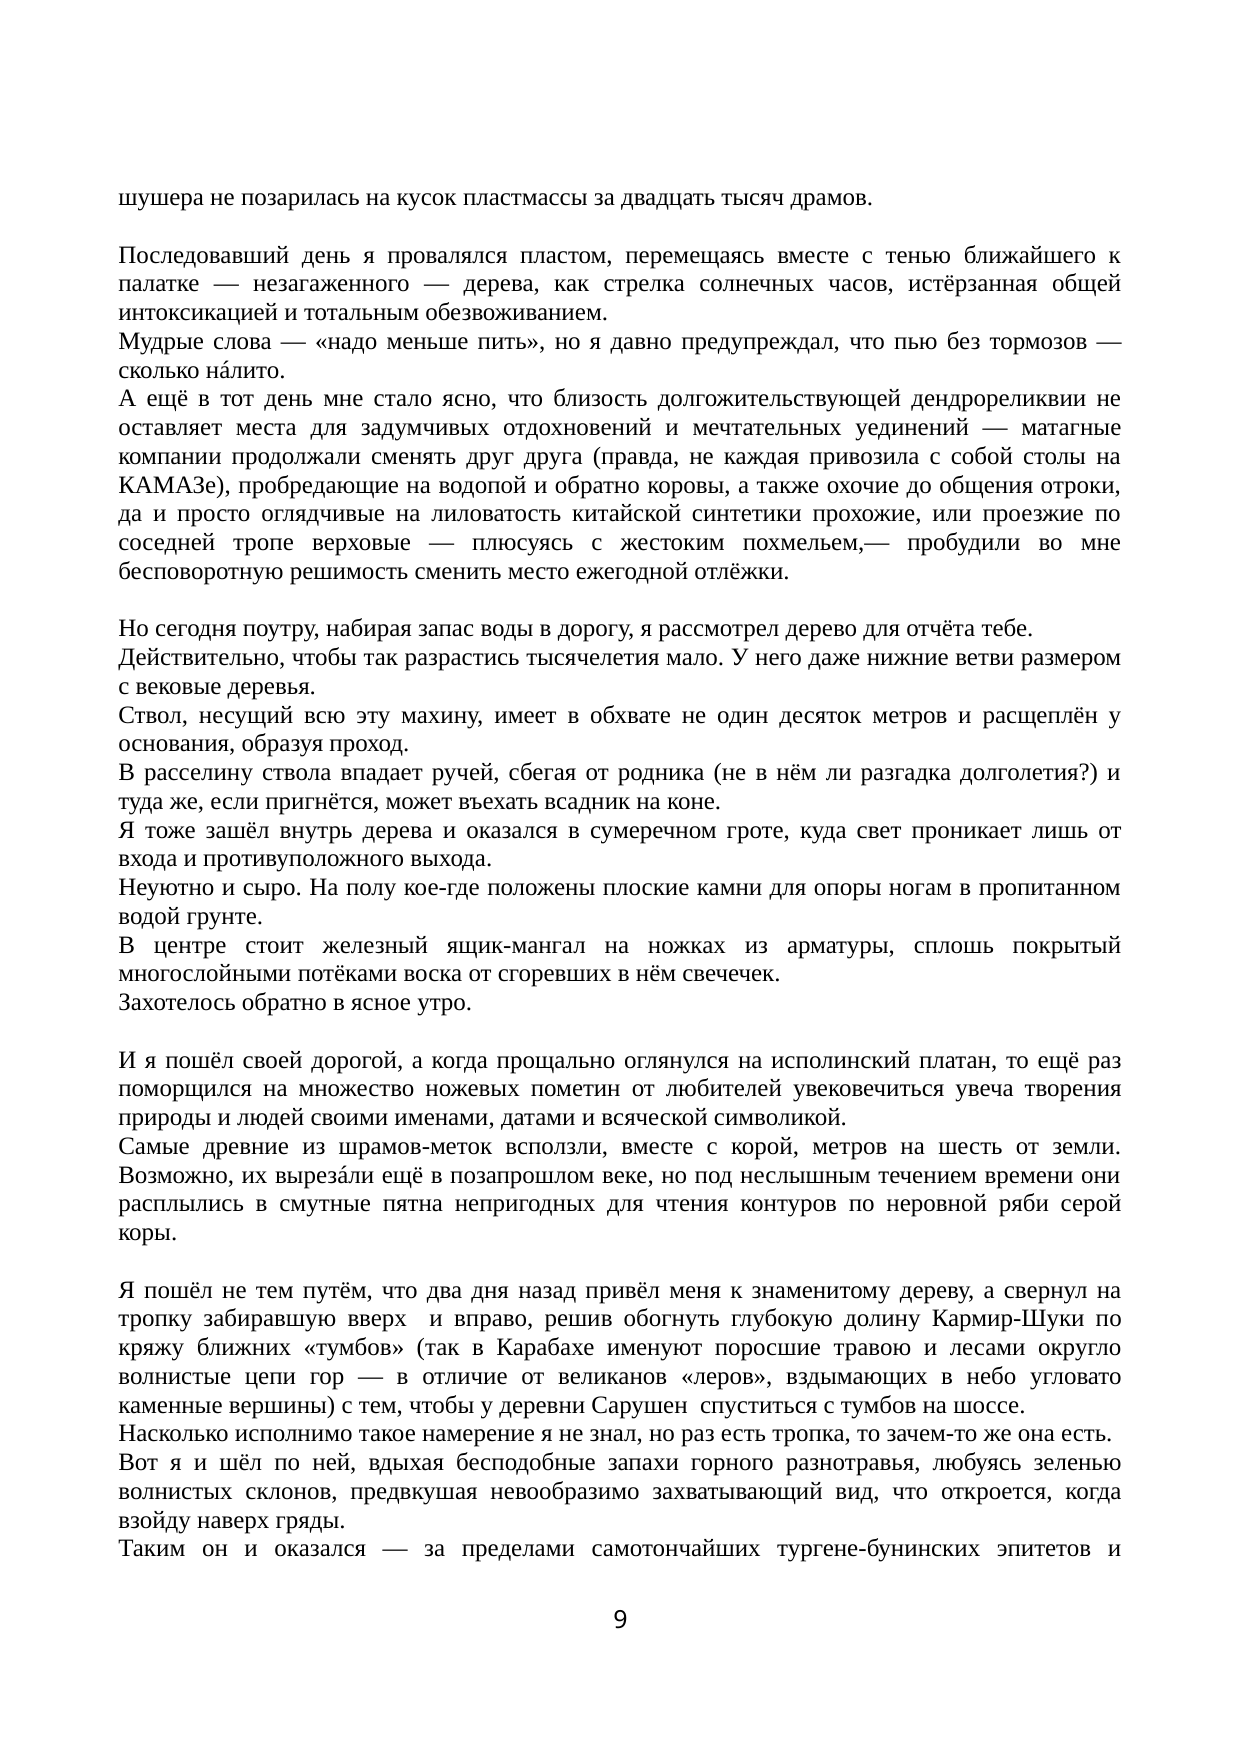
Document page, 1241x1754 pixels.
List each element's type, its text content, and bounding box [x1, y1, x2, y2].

text Таким он и оказался — за пределами самотончайших тургене-бунинских эпитетов и [118, 1533, 1122, 1562]
text Неуютно и сыро. На полу кое-где положены плоские камни для опоры ногам в пропитанном водой грунте. [118, 872, 1122, 930]
text Ствол, несущий всю эту махину, имеет в обхвате не один десяток метров и расщеплён у основания, образуя проход. [118, 700, 1122, 757]
text Действительно, чтобы так разрастись тысячелетия мало. У него даже нижние ветви размером с вековые деревья. [118, 642, 1122, 700]
text Насколько исполнимо такое намерение я не знал, но раз есть тропка, то зачем-то же она есть. [118, 1418, 1122, 1447]
text Последовавший день я провалялся пластом, перемещаясь вместе с тенью ближайшего к палатке — незагаженного — дерева, как стрелка солнечных часов, истёрзанная общей интоксикацией и тотальным обезвоживанием. [118, 240, 1122, 326]
text Вот я и шёл по ней, вдыхая бесподобные запахи горного разнотравья, любуясь зеленью волнистых склонов, предвкушая невообразимо захватывающий вид, что откроется, когда взойду наверх гряды. [118, 1447, 1122, 1533]
text Я тоже зашёл внутрь дерева и оказался в сумеречном гроте, куда свет проникает лишь от входа и противуположного выхода. [118, 815, 1122, 872]
text шушера не позарилась на кусок пластмассы за двадцать тысяч драмов. [118, 182, 1122, 211]
text А ещё в тот день мне стало ясно, что близость долгожительствующей дендрореликвии не оставляет места для задумчивых отдохновений и мечтательных уединений — матагные компании продолжали сменять друг друга (правда, не каждая привозила с собой столы на КАМАЗе), пробредающие на водопой и обратно коровы, а также охочие до общения отроки, да и просто оглядчивые на лиловатость китайской синтетики прохожие, или проезжие по соседней тропе верховые — плюсуясь с жестоким похмельем,— пробудили во мне бесповоротную решимость сменить место ежегодной отлёжки. [118, 383, 1122, 585]
text Я пошёл не тем путём, что два дня назад привёл меня к знаменитому дереву, а свернул на тропку забиравшую вверх и вправо, решив обогнуть глубокую долину Кармир-Шуки по кряжу ближних «тумбов» (так в Карабахе именуют поросшие травою и лесами округло волнистые цепи гор — в отличие от великанов «леров», вздымающих в небо угловато каменные вершины) с тем, чтобы у деревни Сарушен спуститься с тумбов на шоссе. [118, 1275, 1122, 1418]
text Но сегодня поутру, набирая запас воды в дорогу, я рассмотрел дерево для отчёта тебе. [118, 613, 1122, 642]
text И я пошёл своей дорогой, а когда прощально оглянулся на исполинский платан, то ещё раз поморщился на множество ножевых пометин от любителей увековечиться увеча творения природы и людей своими именами, датами и всяческой символикой. [118, 1045, 1122, 1131]
text В расселину ствола впадает ручей, сбегая от родника (не в нём ли разгадка долголетия?) и туда же, если пригнётся, может въехать всадник на коне. [118, 757, 1122, 815]
text Мудрые слова — «надо меньше пить», но я давно предупреждал, что пью без тормозов — сколько нáлито. [118, 326, 1122, 383]
text Захотелось обратно в ясное утро. [118, 987, 1122, 1016]
text В центре стоит железный ящик-мангал на ножках из арматуры, сплошь покрытый многослойными потёками воска от сгоревших в нём свечечек. [118, 930, 1122, 987]
text Самые древние из шрамов-меток всползли, вместе с корой, метров на шесть от земли. Возможно, их вырезáли ещё в позапрошлом веке, но под неслышным течением времени они расплылись в смутные пятна непригодных для чтения контуров по неровной ряби серой коры. [118, 1131, 1122, 1246]
